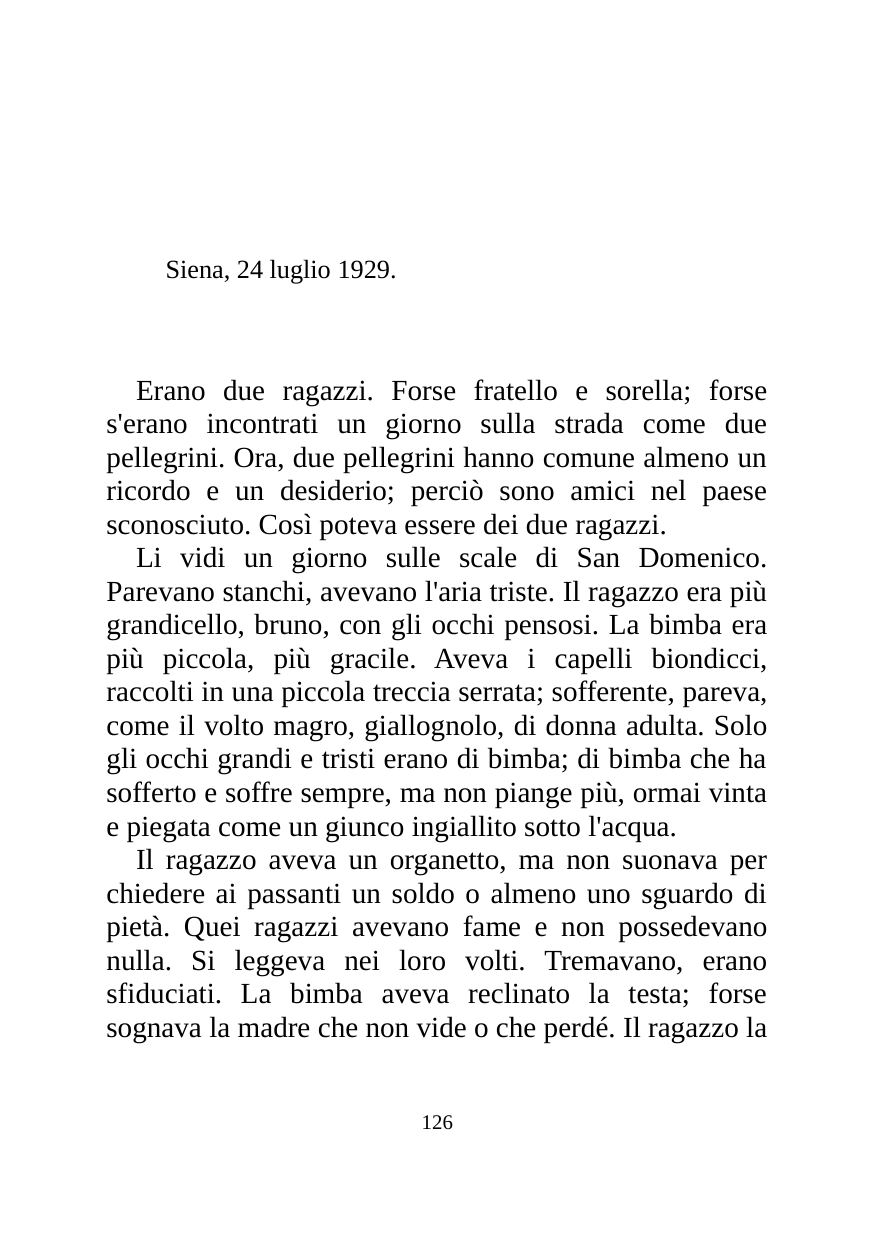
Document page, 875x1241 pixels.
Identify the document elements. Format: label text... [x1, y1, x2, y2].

text Li vidi un giorno sulle scale di San Domenico. Parevano stanchi, avevano l'aria triste. Il ragazzo era più grandicello, bruno, con gli occhi pensosi. La bimba era più piccola, più gracile. Aveva i capelli biondicci, raccolti in una piccola treccia serrata; sofferente, pareva, come il volto magro, giallognolo, di donna adulta. Solo gli occhi grandi e tristi erano di bimba; di bimba che ha sofferto e soffre sempre, ma non piange più, ormai vinta e piegata come un giunco ingiallito sotto l'acqua. [106, 540, 768, 842]
text Erano due ragazzi. Forse fratello e sorella; forse s'erano incontrati un giorno sulla strada come due pellegrini. Ora, due pellegrini hanno comune almeno un ricordo e un desiderio; perciò sono amici nel paese sconosciuto. Così poteva essere dei due ragazzi. [106, 373, 768, 540]
text Il ragazzo aveva un organetto, ma non suonava per chiedere ai passanti un soldo o almeno uno sguardo di pietà. Quei ragazzi avevano fame e non possedevano nulla. Si leggeva nei loro volti. Tremavano, erano sfiduciati. La bimba aveva reclinato la testa; forse sognava la madre che non vide o che perdé. Il ragazzo la [106, 842, 768, 1043]
subtitle Siena, 24 luglio 1929. [165, 254, 768, 284]
